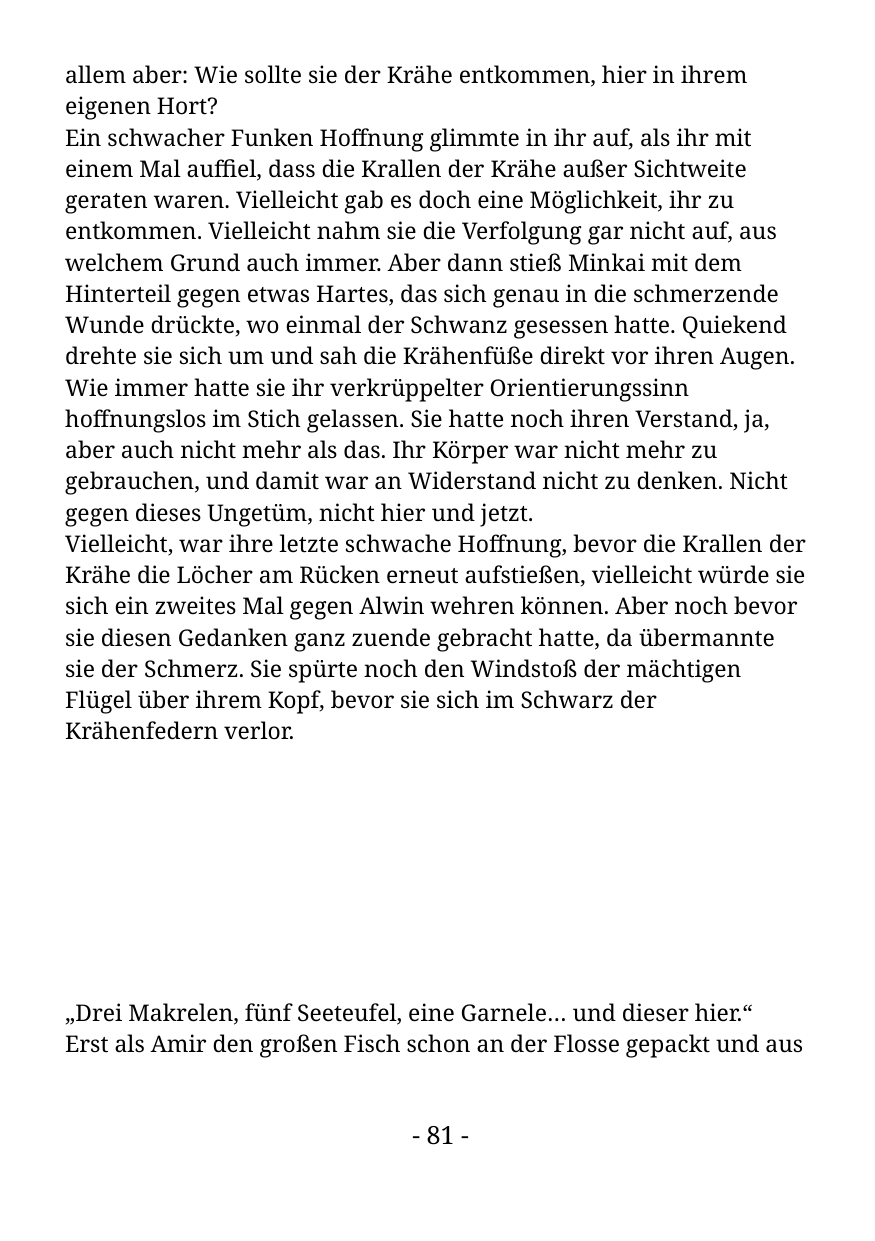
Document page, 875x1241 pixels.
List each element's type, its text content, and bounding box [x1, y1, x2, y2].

text „Drei Makrelen, fünf Seeteufel, eine Garnele… und dieser hier.“ Erst als Amir den großen Fisch schon an der Flosse gepackt und aus [65, 997, 809, 1059]
text allem aber: Wie sollte sie der Krähe entkommen, hier in ihrem eigenen Hort? Ein schwacher Funken Hoffnung glimmte in ihr auf, als ihr mit einem Mal auffiel, dass die Krallen der Krähe außer Sichtweite geraten waren. Vielleicht gab es doch eine Möglichkeit, ihr zu entkommen. Vielleicht nahm sie die Verfolgung gar nicht auf, aus welchem Grund auch immer. Aber dann stieß Minkai mit dem Hinterteil gegen etwas Hartes, das sich genau in die schmerzende Wunde drückte, wo einmal der Schwanz gesessen hatte. Quiekend drehte sie sich um und sah die Krähenfüße direkt vor ihren Augen. Wie immer hatte sie ihr verkrüppelter Orientierungssinn hoffnungslos im Stich gelassen. Sie hatte noch ihren Verstand, ja, aber auch nicht mehr als das. Ihr Körper war nicht mehr zu gebrauchen, und damit war an Widerstand nicht zu denken. Nicht gegen dieses Ungetüm, nicht hier und jetzt. Vielleicht, war ihre letzte schwache Hoffnung, bevor die Krallen der Krähe die Löcher am Rücken erneut aufstießen, vielleicht würde sie sich ein zweites Mal gegen Alwin wehren können. Aber noch bevor sie diesen Gedanken ganz zuende gebracht hatte, da übermannte sie der Schmerz. Sie spürte noch den Windstoß der mächtigen Flügel über ihrem Kopf, bevor sie sich im Schwarz der Krähenfedern verlor. [65, 59, 809, 747]
